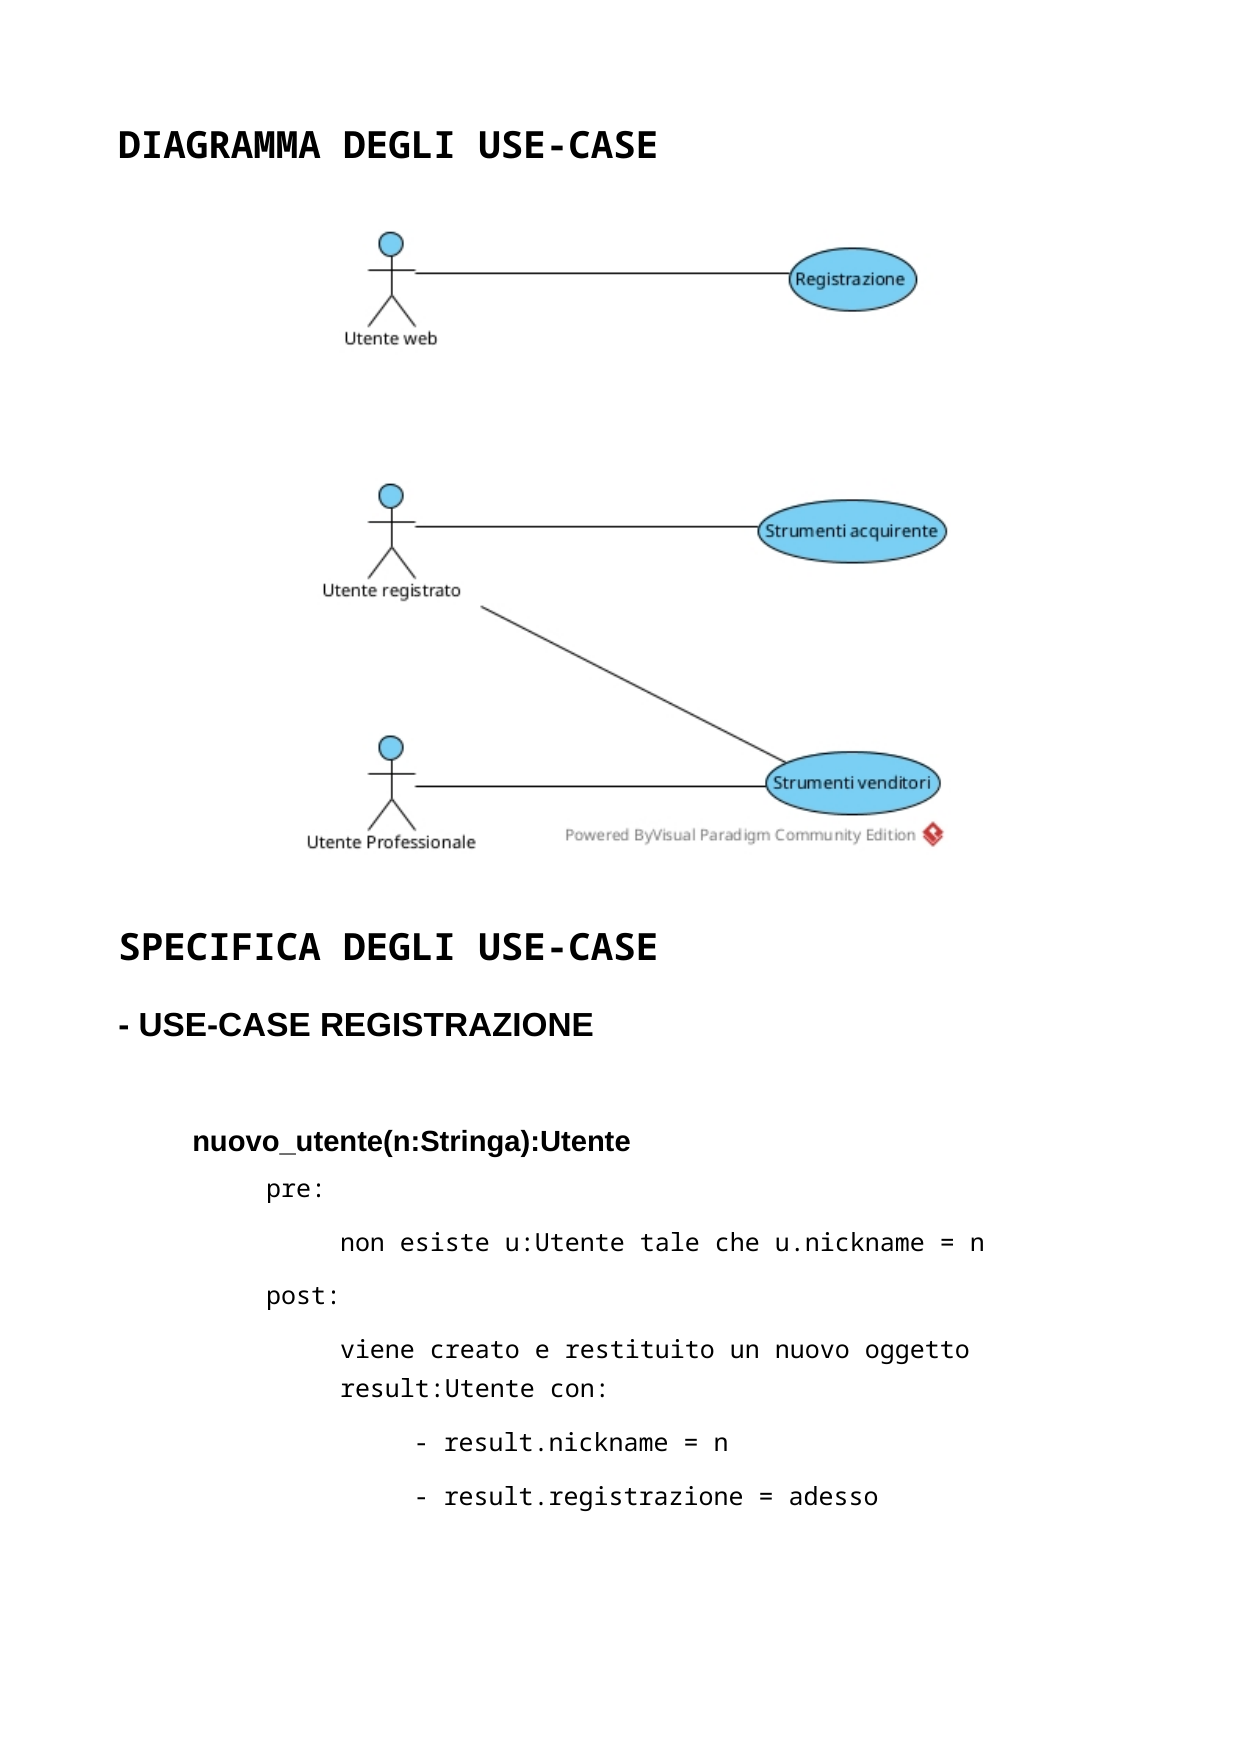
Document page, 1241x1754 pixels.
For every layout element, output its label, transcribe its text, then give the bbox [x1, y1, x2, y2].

text post: [118, 1278, 1122, 1312]
text viene creato e restituito un nuovo oggetto result:Utente con: [118, 1332, 1122, 1405]
subtitle nuovo_utente(n:Stringa):Utente [118, 1124, 1122, 1158]
subtitle SPECIFICA DEGLI USE-CASE [118, 921, 1122, 972]
subtitle - USE-CASE REGISTRAZIONE [118, 1005, 1122, 1043]
text - result.registrazione = adesso [118, 1478, 1122, 1512]
text pre: [118, 1170, 1122, 1204]
text - result.nickname = n [118, 1424, 1122, 1459]
text non esiste u:Utente tale che u.nickname = n [118, 1224, 1122, 1258]
picture [288, 229, 952, 861]
subtitle DIAGRAMMA DEGLI USE-CASE [118, 118, 1122, 169]
